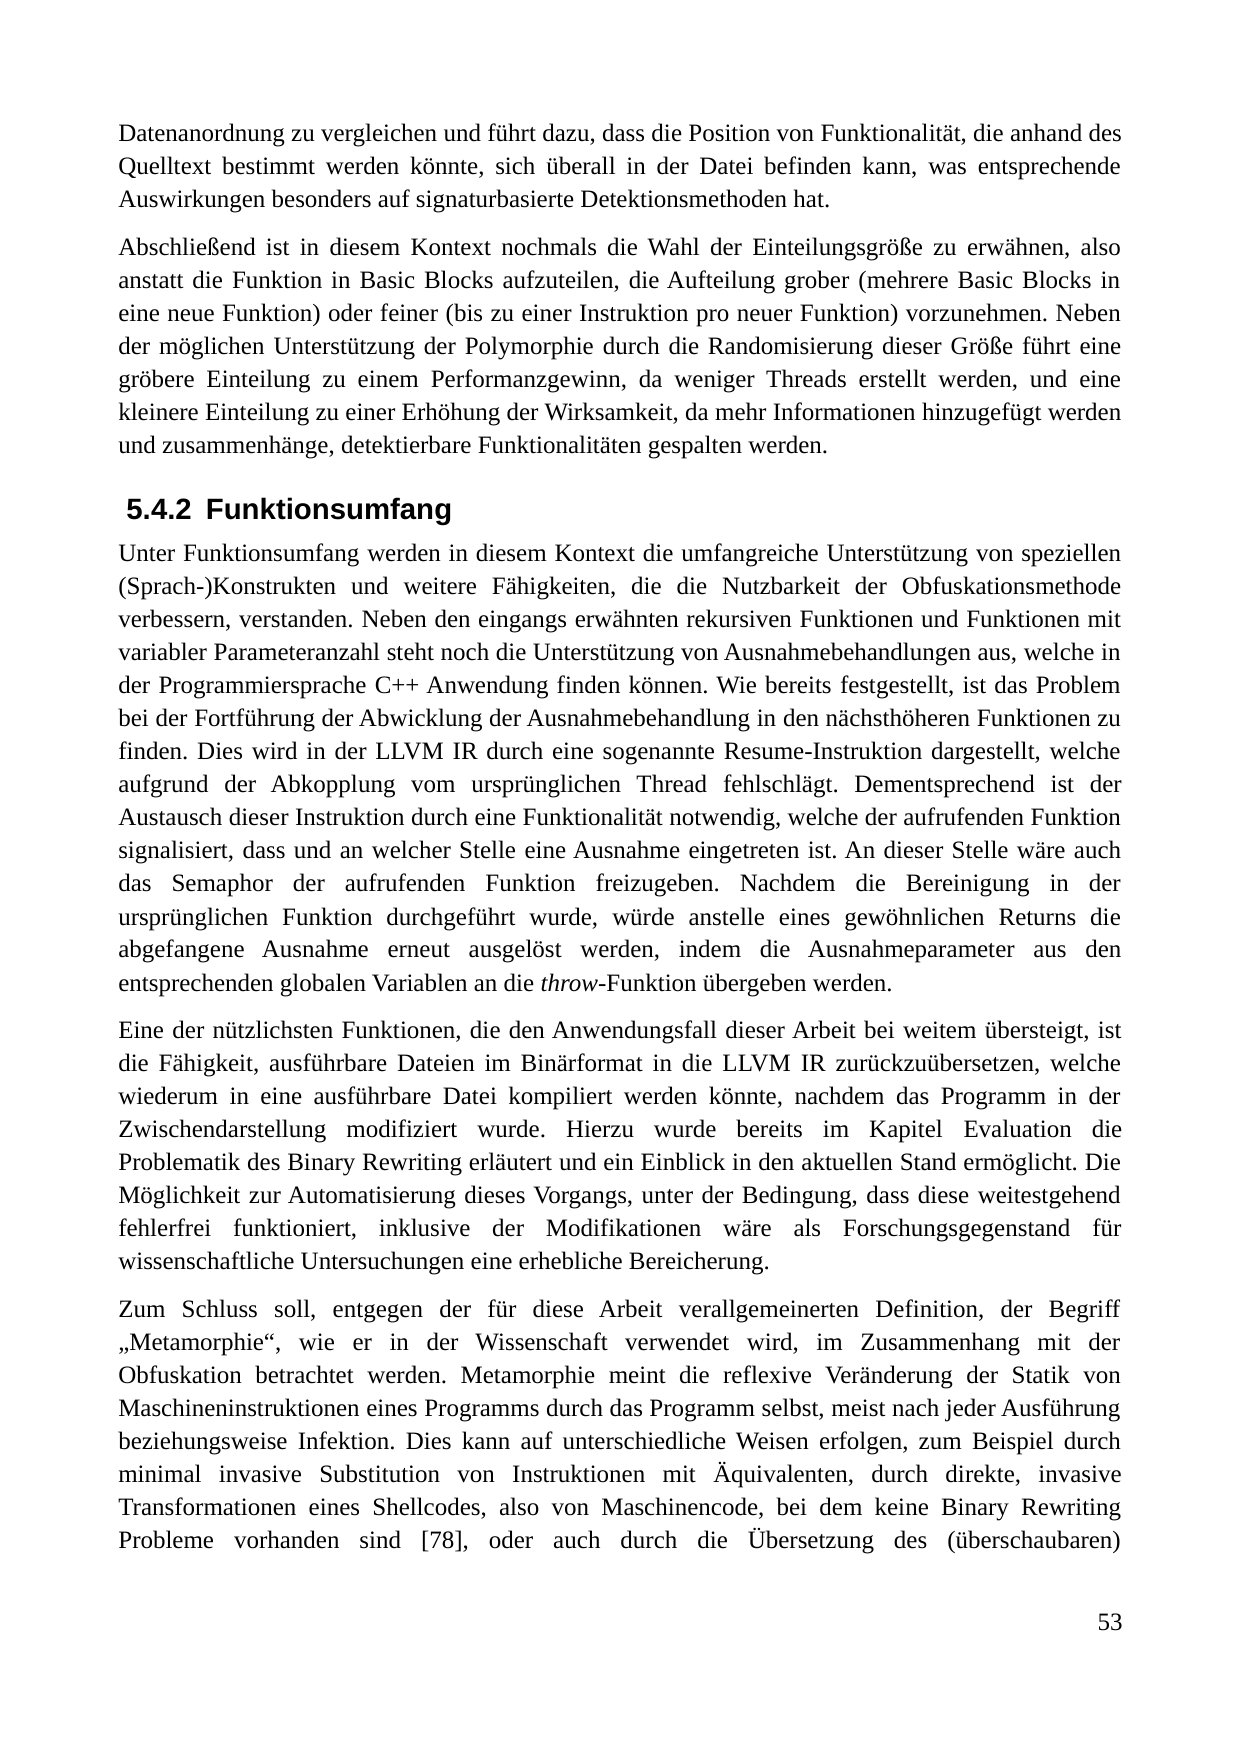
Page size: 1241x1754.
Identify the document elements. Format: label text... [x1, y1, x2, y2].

text Zum Schluss soll, entgegen der für diese Arbeit verallgemeinerten Definition, der Begriff „Metamorphie“, wie er in der Wissenschaft verwendet wird, im Zusammenhang mit der Obfuskation betrachtet werden. Metamorphie meint die reflexive Veränderung der Statik von Maschineninstruktionen eines Programms durch das Programm selbst, meist nach jeder Ausführung beziehungsweise Infektion. Dies kann auf unterschiedliche Weisen erfolgen, zum Beispiel durch minimal invasive Substitution von Instruktionen mit Äquivalenten, durch direkte, invasive Transformationen eines Shellcodes, also von Maschinencode, bei dem keine Binary Rewriting Probleme vorhanden sind [78], oder auch durch die Übersetzung des (überschaubaren) [118, 1294, 1122, 1554]
subtitle Funktionsumfang [118, 492, 1122, 526]
text Eine der nützlichsten Funktionen, die den Anwendungsfall dieser Arbeit bei weitem übersteigt, ist die Fähigkeit, ausführbare Dateien im Binärformat in die LLVM IR zurückzuübersetzen, welche wiederum in eine ausführbare Datei kompiliert werden könnte, nachdem das Programm in der Zwischendarstellung modifiziert wurde. Hierzu wurde bereits im Kapitel Evaluation die Problematik des Binary Rewriting erläutert und ein Einblick in den aktuellen Stand ermöglicht. Die Möglichkeit zur Automatisierung dieses Vorgangs, unter der Bedingung, dass diese weitestgehend fehlerfrei funktioniert, inklusive der Modifikationen wäre als Forschungsgegenstand für wissenschaftliche Untersuchungen eine erhebliche Bereicherung. [118, 1015, 1122, 1275]
text Abschließend ist in diesem Kontext nochmals die Wahl der Einteilungsgröße zu erwähnen, also anstatt die Funktion in Basic Blocks aufzuteilen, die Aufteilung grober (mehrere Basic Blocks in eine neue Funktion) oder feiner (bis zu einer Instruktion pro neuer Funktion) vorzunehmen. Neben der möglichen Unterstützung der Polymorphie durch die Randomisierung dieser Größe führt eine gröbere Einteilung zu einem Performanzgewinn, da weniger Threads erstellt werden, und eine kleinere Einteilung zu einer Erhöhung der Wirksamkeit, da mehr Informationen hinzugefügt werden und zusammenhänge, detektierbare Funktionalitäten gespalten werden. [118, 232, 1122, 459]
text Unter Funktionsumfang werden in diesem Kontext die umfangreiche Unterstützung von speziellen (Sprach-)Konstrukten und weitere Fähigkeiten, die die Nutzbarkeit der Obfuskationsmethode verbessern, verstanden. Neben den eingangs erwähnten rekursiven Funktionen und Funktionen mit variabler Parameteranzahl steht noch die Unterstützung von Ausnahmebehandlungen aus, welche in der Programmiersprache C++ Anwendung finden können. Wie bereits festgestellt, ist das Problem bei der Fortführung der Abwicklung der Ausnahmebehandlung in den nächsthöheren Funktionen zu finden. Dies wird in der LLVM IR durch eine sogenannte Resume-Instruktion dargestellt, welche aufgrund der Abkopplung vom ursprünglichen Thread fehlschlägt. Dementsprechend ist der Austausch dieser Instruktion durch eine Funktionalität notwendig, welche der aufrufenden Funktion signalisiert, dass und an welcher Stelle eine Ausnahme eingetreten ist. An dieser Stelle wäre auch das Semaphor der aufrufenden Funktion freizugeben. Nachdem die Bereinigung in der ursprünglichen Funktion durchgeführt wurde, würde anstelle eines gewöhnlichen Returns die abgefangene Ausnahme erneut ausgelöst werden, indem die Ausnahmeparameter aus den entsprechenden globalen Variablen an die throw-Funktion übergeben werden. [118, 538, 1122, 996]
text Datenanordnung zu vergleichen und führt dazu, dass die Position von Funktionalität, die anhand des Quelltext bestimmt werden könnte, sich überall in der Datei befinden kann, was entsprechende Auswirkungen besonders auf signaturbasierte Detektionsmethoden hat. [118, 118, 1122, 213]
